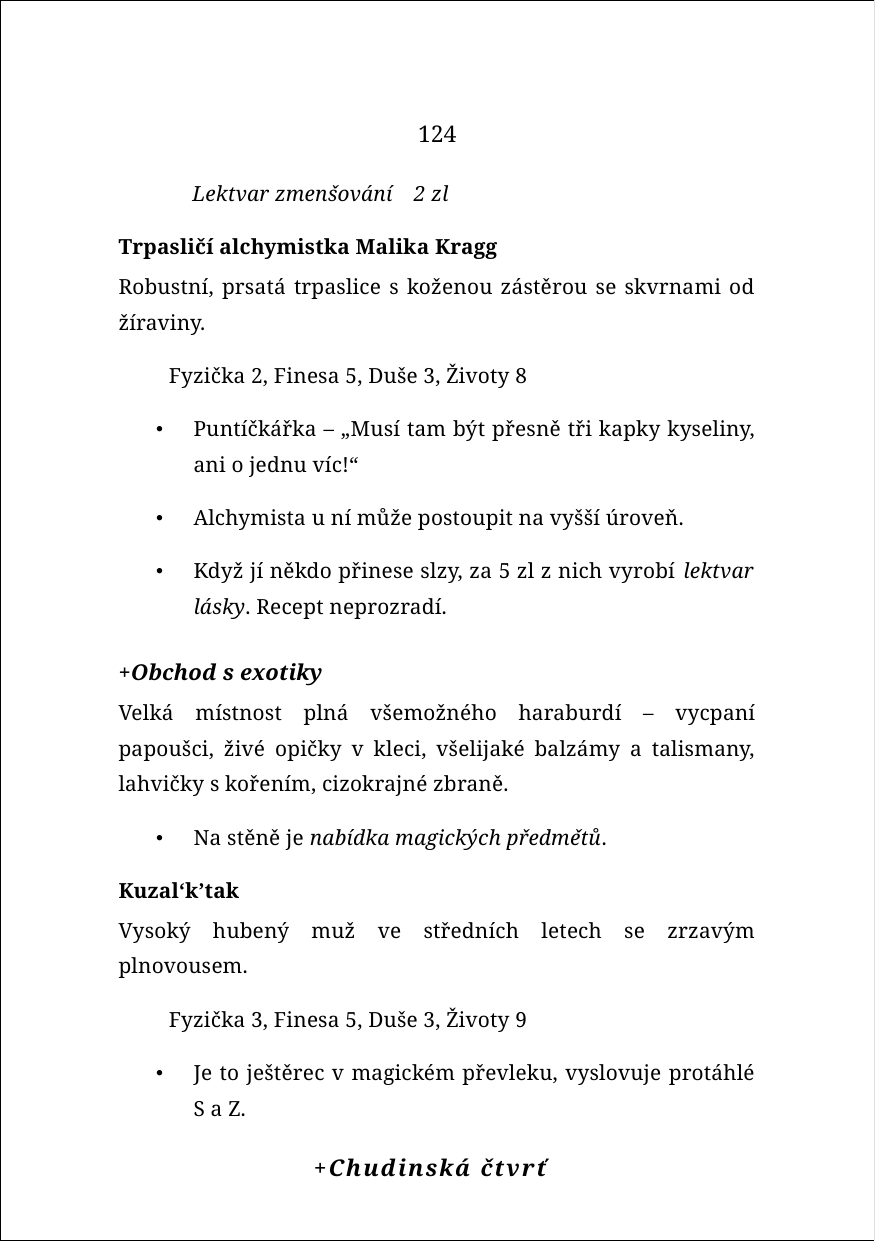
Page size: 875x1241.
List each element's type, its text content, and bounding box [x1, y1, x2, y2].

list Na stěně je nabídka magických předmětů. [156, 823, 756, 851]
list Je to ještěrec v magickém převleku, vyslovuje protáhlé S a Z. [156, 1058, 756, 1122]
text Fyzička 3, Finesa 5, Duše 3, Životy 9 [168, 1005, 756, 1033]
text Lektvar zmenšování 2 zl [192, 179, 756, 207]
text Velká místnost plná všemožného haraburdí – vycpaní papoušci, živé opičky v kleci, všelijaké balzámy a talismany, lahvičky s kořením, cizokrajné zbraně. [118, 698, 756, 798]
list Puntíčkářka – „Musí tam být přesně tři kapky kyseliny, ani o jednu víc!“ [156, 414, 756, 478]
text Fyzička 2, Finesa 5, Duše 3, Životy 8 [168, 361, 756, 389]
subtitle Trpasličí alchymistka Malika Kragg [118, 232, 756, 261]
text Robustní, prsatá trpaslice s koženou zástěrou se skvrnami od žíraviny. [118, 272, 756, 336]
list Když jí někdo přinese slzy, za 5 zl z nich vyrobí lektvar lásky. Recept neprozradí. [156, 556, 756, 620]
list Alchymista u ní může postoupit na vyšší úroveň. [156, 503, 756, 532]
subtitle Kuzal‘k’tak [118, 876, 756, 904]
text Vysoký hubený muž ve středních letech se zrzavým plnovousem. [118, 916, 756, 980]
subtitle +Obchod s exotiky [118, 657, 756, 687]
